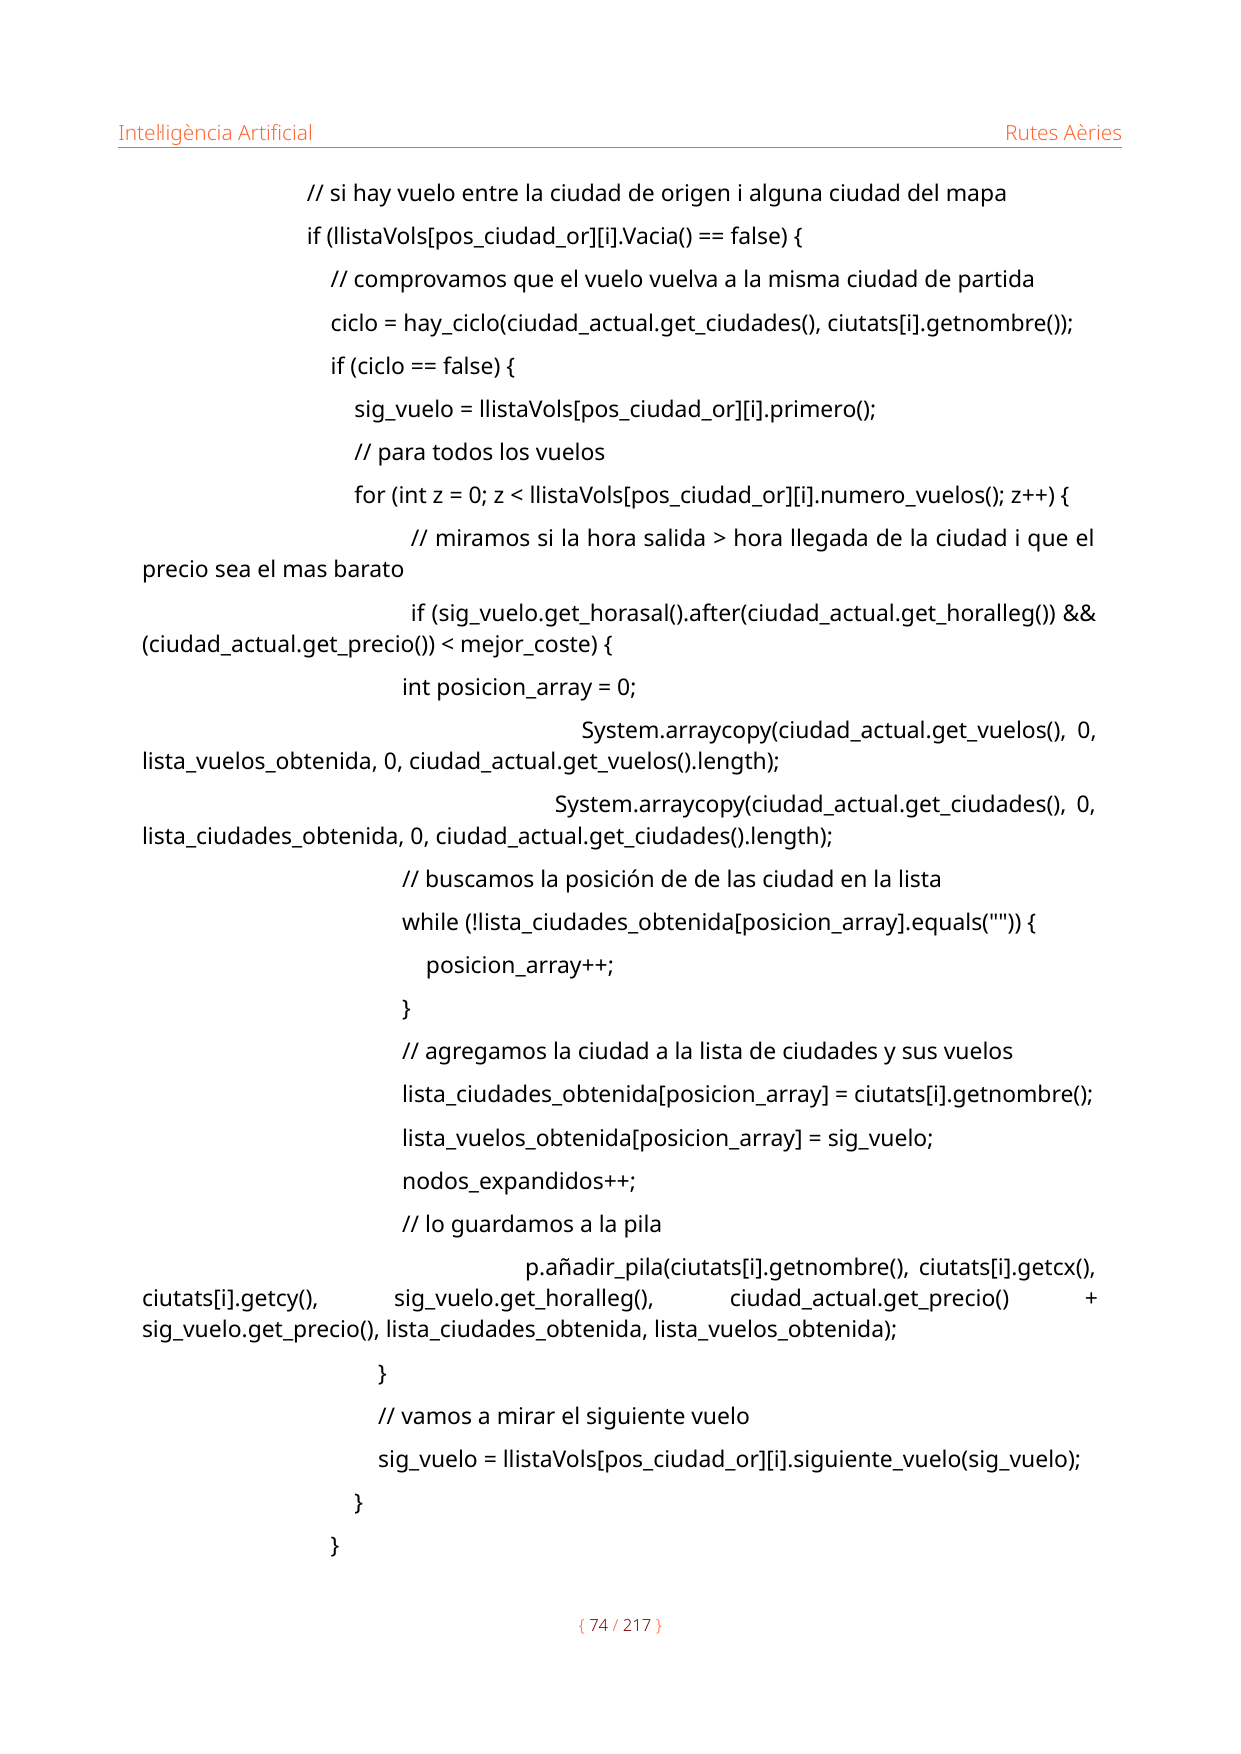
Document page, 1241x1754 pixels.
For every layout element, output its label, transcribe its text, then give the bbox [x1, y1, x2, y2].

text // miramos si la hora salida > hora llegada de la ciudad i que el precio sea el mas barato [142, 522, 1098, 584]
text System.arraycopy(ciudad_actual.get_vuelos(), 0, lista_vuelos_obtenida, 0, ciudad_actual.get_vuelos().length); [142, 714, 1098, 776]
text // comprovamos que el vuelo vuelva a la misma ciudad de partida [142, 263, 1098, 294]
text if (sig_vuelo.get_horasal().after(ciudad_actual.get_horalleg()) && (ciudad_actual.get_precio()) < mejor_coste) { [142, 596, 1098, 659]
text posicion_array++; [142, 949, 1098, 980]
text System.arraycopy(ciudad_actual.get_ciudades(), 0, lista_ciudades_obtenida, 0, ciudad_actual.get_ciudades().length); [142, 788, 1098, 851]
text if (ciclo == false) { [142, 349, 1098, 381]
text } [142, 1356, 1098, 1388]
text for (int z = 0; z < llistaVols[pos_ciudad_or][i].numero_vuelos(); z++) { [142, 479, 1098, 510]
text sig_vuelo = llistaVols[pos_ciudad_or][i].siguiente_vuelo(sig_vuelo); [142, 1443, 1098, 1474]
text if (llistaVols[pos_ciudad_or][i].Vacia() == false) { [142, 220, 1098, 251]
text // agregamos la ciudad a la lista de ciudades y sus vuelos [142, 1035, 1098, 1066]
text // buscamos la posición de de las ciudad en la lista [142, 863, 1098, 894]
text ciclo = hay_ciclo(ciudad_actual.get_ciudades(), ciutats[i].getnombre()); [142, 306, 1098, 338]
text } [142, 992, 1098, 1023]
text // lo guardamos a la pila [142, 1208, 1098, 1239]
text p.añadir_pila(ciutats[i].getnombre(), ciutats[i].getcx(), ciutats[i].getcy(), sig_vuelo.get_horalleg(), ciudad_actual.get_precio() + sig_vuelo.get_precio(), lista_ciudades_obtenida, lista_vuelos_obtenida); [142, 1251, 1098, 1344]
text while (!lista_ciudades_obtenida[posicion_array].equals("")) { [142, 906, 1098, 937]
text nodos_expandidos++; [142, 1164, 1098, 1196]
text // para todos los vuelos [142, 436, 1098, 467]
text lista_vuelos_obtenida[posicion_array] = sig_vuelo; [142, 1121, 1098, 1153]
text // vamos a mirar el siguiente vuelo [142, 1399, 1098, 1431]
text int posicion_array = 0; [142, 671, 1098, 702]
text } [142, 1486, 1098, 1517]
text lista_ciudades_obtenida[posicion_array] = ciutats[i].getnombre(); [142, 1078, 1098, 1109]
text // si hay vuelo entre la ciudad de origen i alguna ciudad del mapa [142, 177, 1098, 208]
text sig_vuelo = llistaVols[pos_ciudad_or][i].primero(); [142, 393, 1098, 424]
text } [142, 1529, 1098, 1560]
